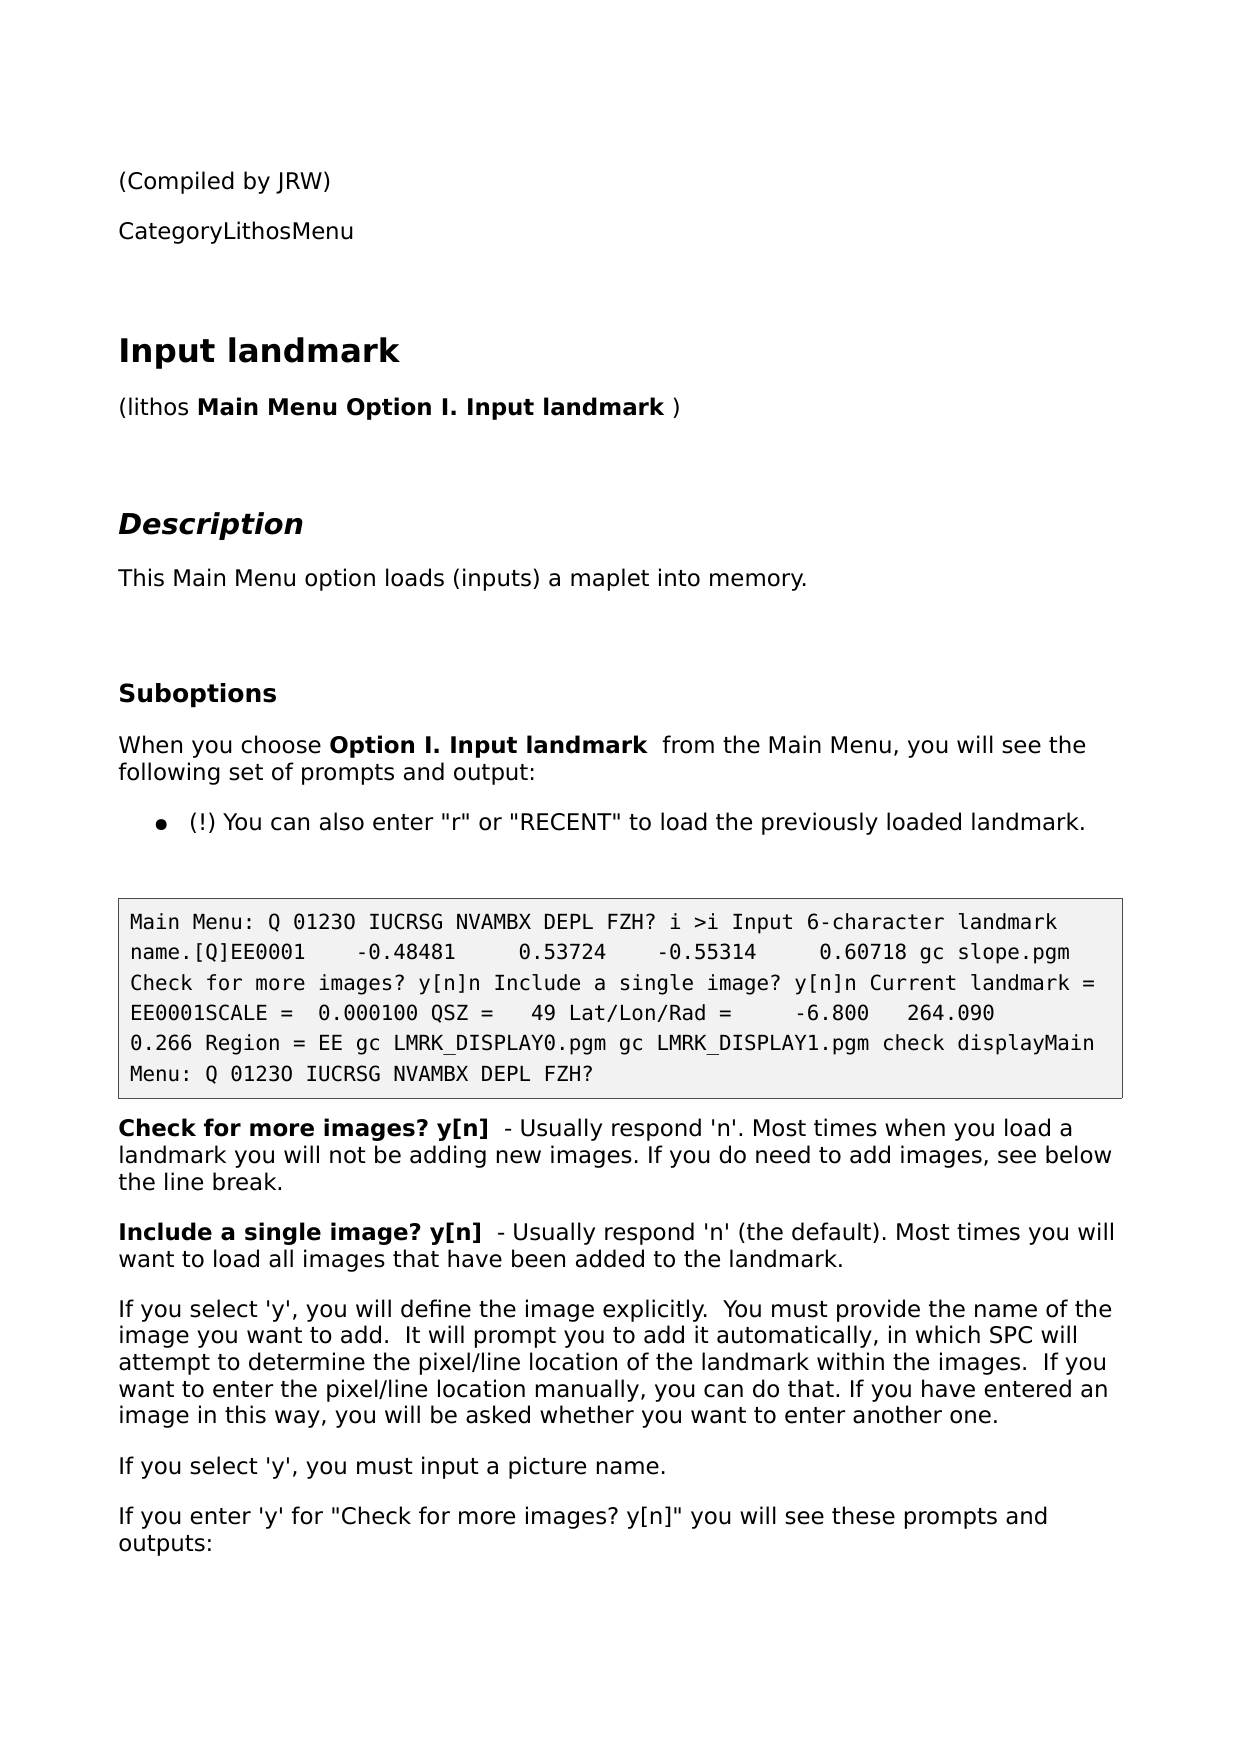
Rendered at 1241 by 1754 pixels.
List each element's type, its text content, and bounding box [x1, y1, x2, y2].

subtitle Input landmark [118, 332, 1122, 370]
text If you select 'y', you will define the image explicitly. You must provide the name of the image you want to add. It will prompt you to add it automatically, in which SPC will attempt to determine the pixel/line location of the landmark within the images. If you want to enter the pixel/line location manually, you can do that. If you have entered an image in this way, you will be asked whether you want to enter another one. [118, 1296, 1122, 1429]
text Main Menu: Q 0123O IUCRSG NVAMBX DEPL FZH? i >i Input 6-character landmark name.[Q]EE0001 -0.48481 0.53724 -0.55314 0.60718 gc slope.pgm Check for more images? y[n]n Include a single image? y[n]n Current landmark = EE0001SCALE = 0.000100 QSZ = 49 Lat/Lon/Rad = -6.800 264.090 0.266 Region = EE gc LMRK_DISPLAY0.pgm gc LMRK_DISPLAY1.pgm check displayMain Menu: Q 0123O IUCRSG NVAMBX DEPL FZH? [119, 899, 1122, 1098]
text CategoryLithosMenu [118, 218, 1122, 245]
text If you select 'y', you must input a picture name. [118, 1453, 1122, 1479]
subtitle Description [118, 508, 1122, 541]
text When you choose Option I. Input landmark from the Main Menu, you will see the following set of prompts and output: [118, 733, 1122, 786]
subtitle Suboptions [118, 679, 1122, 708]
text (Compiled by JRW) [118, 168, 1122, 195]
text Include a single image? y[n] - Usually respond 'n' (the default). Most times you will want to load all images that have been added to the landmark. [118, 1219, 1122, 1272]
list (!) You can also enter "r" or "RECENT" to load the previously loaded landmark. [153, 809, 1122, 836]
text This Main Menu option loads (inputs) a maplet into memory. [118, 566, 1122, 592]
text Check for more images? y[n] - Usually respond 'n'. Most times when you load a landmark you will not be adding new images. If you do need to add images, see below the line break. [118, 1116, 1122, 1196]
text If you enter 'y' for "Check for more images? y[n]" you will see these prompts and outputs: [118, 1503, 1122, 1556]
text (lithos Main Menu Option I. Input landmark ) [118, 394, 1122, 421]
